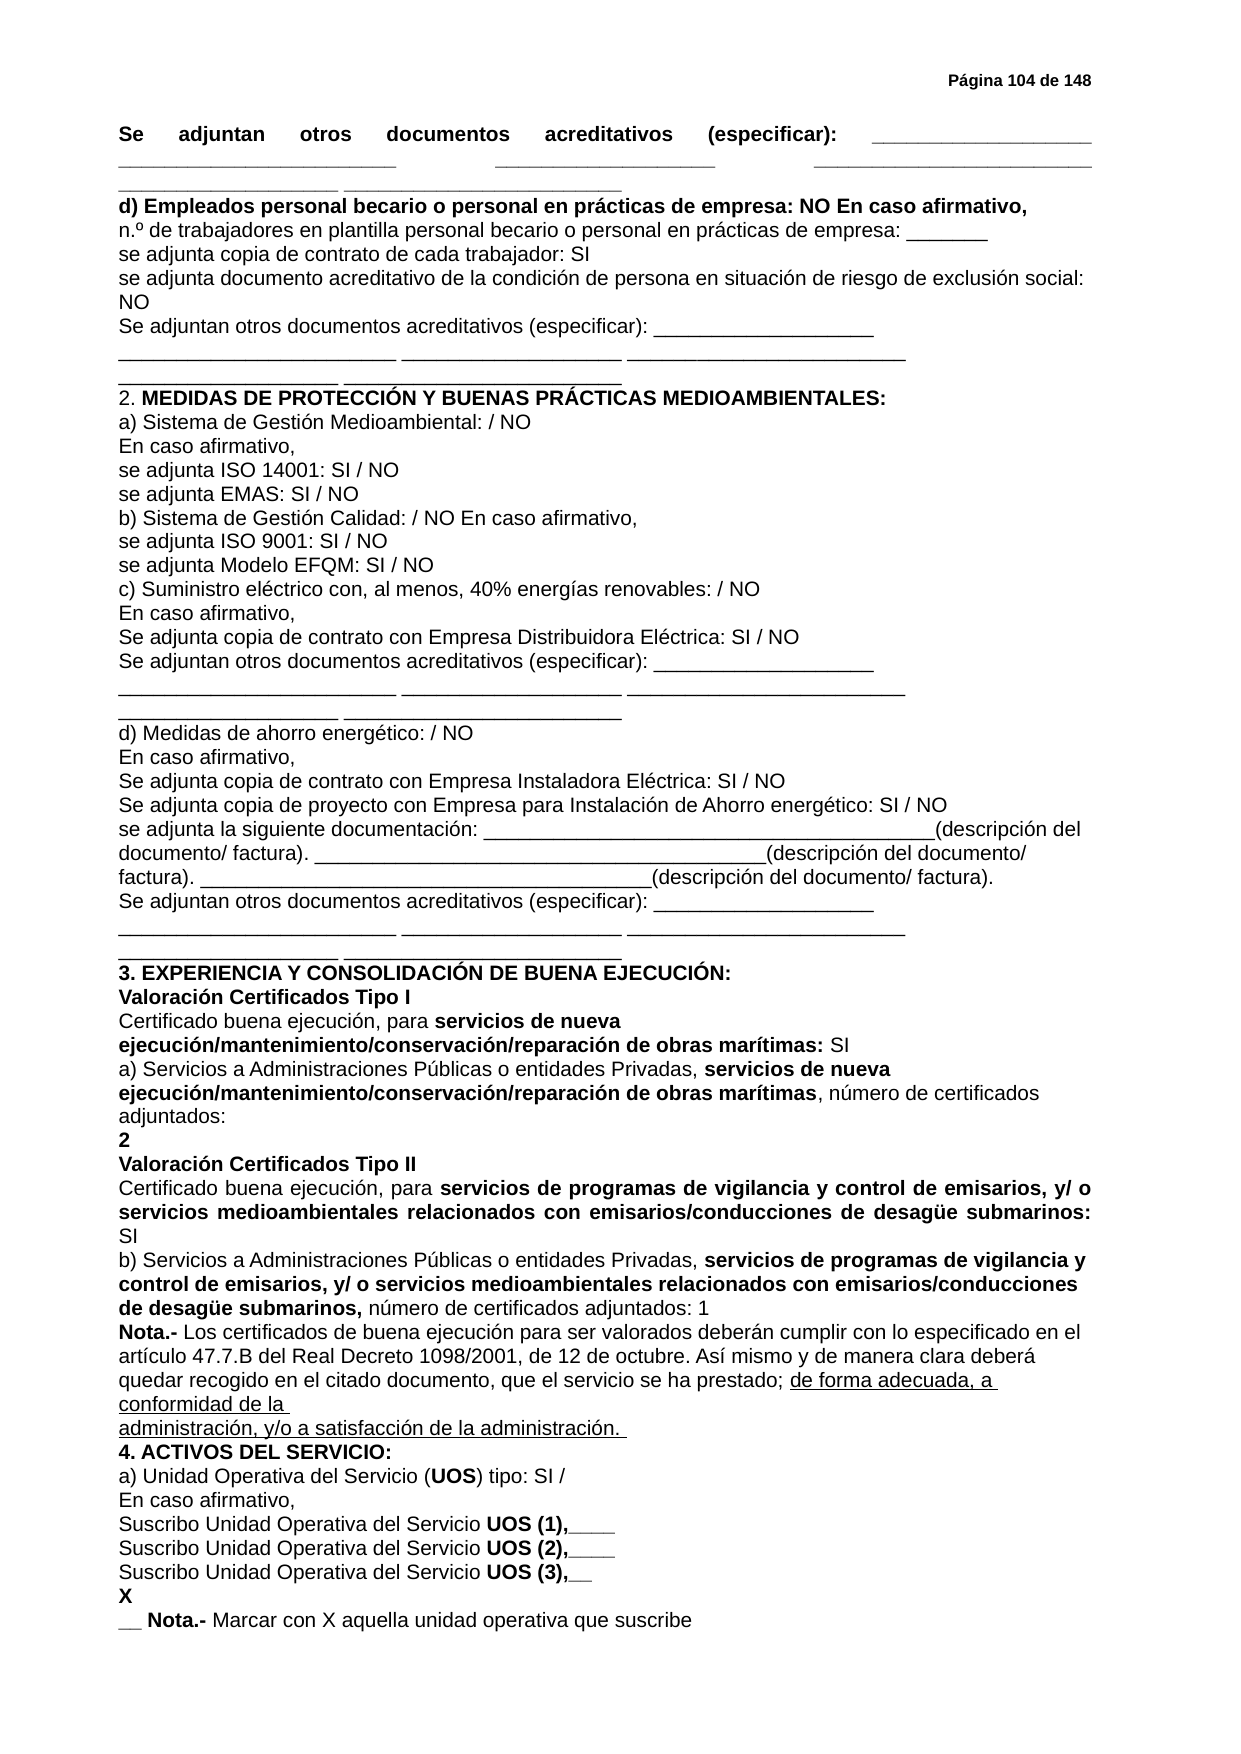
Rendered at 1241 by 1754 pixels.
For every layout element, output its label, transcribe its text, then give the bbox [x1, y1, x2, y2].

text se adjunta la siguiente documentación: _______________________________________(descripción del documento/ factura). _______________________________________(descripción del documento/ factura). _______________________________________(descripción del documento/ factura). [118, 817, 1092, 889]
text En caso afirmativo, [118, 433, 1092, 457]
text administración, y/o a satisfacción de la administración. [118, 1416, 1092, 1440]
text a) Unidad Operativa del Servicio (UOS) tipo: SI / [118, 1464, 1092, 1488]
text Certificado buena ejecución, para servicios de nueva ejecución/mantenimiento/conservación/reparación de obras marítimas: SI [118, 1008, 1092, 1056]
text En caso afirmativo, [118, 601, 1092, 625]
text Se adjunta copia de proyecto con Empresa para Instalación de Ahorro energético: SI / NO [118, 793, 1092, 817]
text se adjunta ISO 14001: SI / NO [118, 457, 1092, 481]
text se adjunta ISO 9001: SI / NO [118, 529, 1092, 553]
text En caso afirmativo, [118, 745, 1092, 769]
text Suscribo Unidad Operativa del Servicio UOS (2),____ [118, 1536, 1092, 1559]
text d) Empleados personal becario o personal en prácticas de empresa: NO En caso afirmativo, [118, 194, 1092, 218]
text a) Sistema de Gestión Medioambiental: / NO [118, 409, 1092, 433]
text se adjunta copia de contrato de cada trabajador: SI [118, 242, 1092, 266]
text se adjunta Modelo EFQM: SI / NO [118, 553, 1092, 577]
text Valoración Certificados Tipo I [118, 984, 1092, 1008]
text Se adjunta copia de contrato con Empresa Distribuidora Eléctrica: SI / NO [118, 625, 1092, 649]
text Se adjuntan otros documentos acreditativos (especificar): ___________________ ________________________ ___________________ ________________________ ___________________ ________________________ [118, 889, 1092, 961]
text d) Medidas de ahorro energético: / NO [118, 721, 1092, 745]
text 2. MEDIDAS DE PROTECCIÓN Y BUENAS PRÁCTICAS MEDIOAMBIENTALES: [118, 386, 1092, 409]
text Se adjuntan otros documentos acreditativos (especificar): ___________________ ________________________ ___________________ ________________________ ___________________ ________________________ [118, 649, 1092, 721]
text n.º de trabajadores en plantilla personal becario o personal en prácticas de empresa: _______ [118, 218, 1092, 242]
text 4. ACTIVOS DEL SERVICIO: [118, 1440, 1092, 1464]
text Suscribo Unidad Operativa del Servicio UOS (1),____ [118, 1512, 1092, 1536]
text Valoración Certificados Tipo II [118, 1152, 1092, 1176]
text a) Servicios a Administraciones Públicas o entidades Privadas, servicios de nueva ejecución/mantenimiento/conservación/reparación de obras marítimas, número de certificados adjuntados: [118, 1056, 1092, 1128]
text 3. EXPERIENCIA Y CONSOLIDACIÓN DE BUENA EJECUCIÓN: [118, 961, 1092, 984]
text Se adjuntan otros documentos acreditativos (especificar): ___________________ ________________________ ___________________ ________________________ ___________________ ________________________ [118, 314, 1092, 386]
text se adjunta EMAS: SI / NO [118, 481, 1092, 505]
text Se adjuntan otros documentos acreditativos (especificar): ___________________ ________________________ ___________________ ________________________ ___________________ ________________________ [118, 122, 1092, 194]
text Certificado buena ejecución, para servicios de programas de vigilancia y control de emisarios, y/ o servicios medioambientales relacionados con emisarios/conducciones de desagüe submarinos: SI [118, 1176, 1092, 1248]
text X [118, 1583, 1092, 1607]
text En caso afirmativo, [118, 1488, 1092, 1512]
text Nota.- Los certificados de buena ejecución para ser valorados deberán cumplir con lo especificado en el artículo 47.7.B del Real Decreto 1098/2001, de 12 de octubre. Así mismo y de manera clara deberá quedar recogido en el citado documento, que el servicio se ha prestado; de forma adecuada, a conformidad de la [118, 1320, 1092, 1416]
text b) Servicios a Administraciones Públicas o entidades Privadas, servicios de programas de vigilancia y control de emisarios, y/ o servicios medioambientales relacionados con emisarios/conducciones de desagüe submarinos, número de certificados adjuntados: 1 [118, 1248, 1092, 1320]
text Suscribo Unidad Operativa del Servicio UOS (3),__ [118, 1559, 1092, 1583]
text b) Sistema de Gestión Calidad: / NO En caso afirmativo, [118, 505, 1092, 529]
text 2 [118, 1128, 1092, 1152]
text c) Suministro eléctrico con, al menos, 40% energías renovables: / NO [118, 577, 1092, 601]
text __ Nota.- Marcar con X aquella unidad operativa que suscribe [118, 1607, 1092, 1631]
text Se adjunta copia de contrato con Empresa Instaladora Eléctrica: SI / NO [118, 769, 1092, 793]
text se adjunta documento acreditativo de la condición de persona en situación de riesgo de exclusión social: NO [118, 266, 1092, 314]
